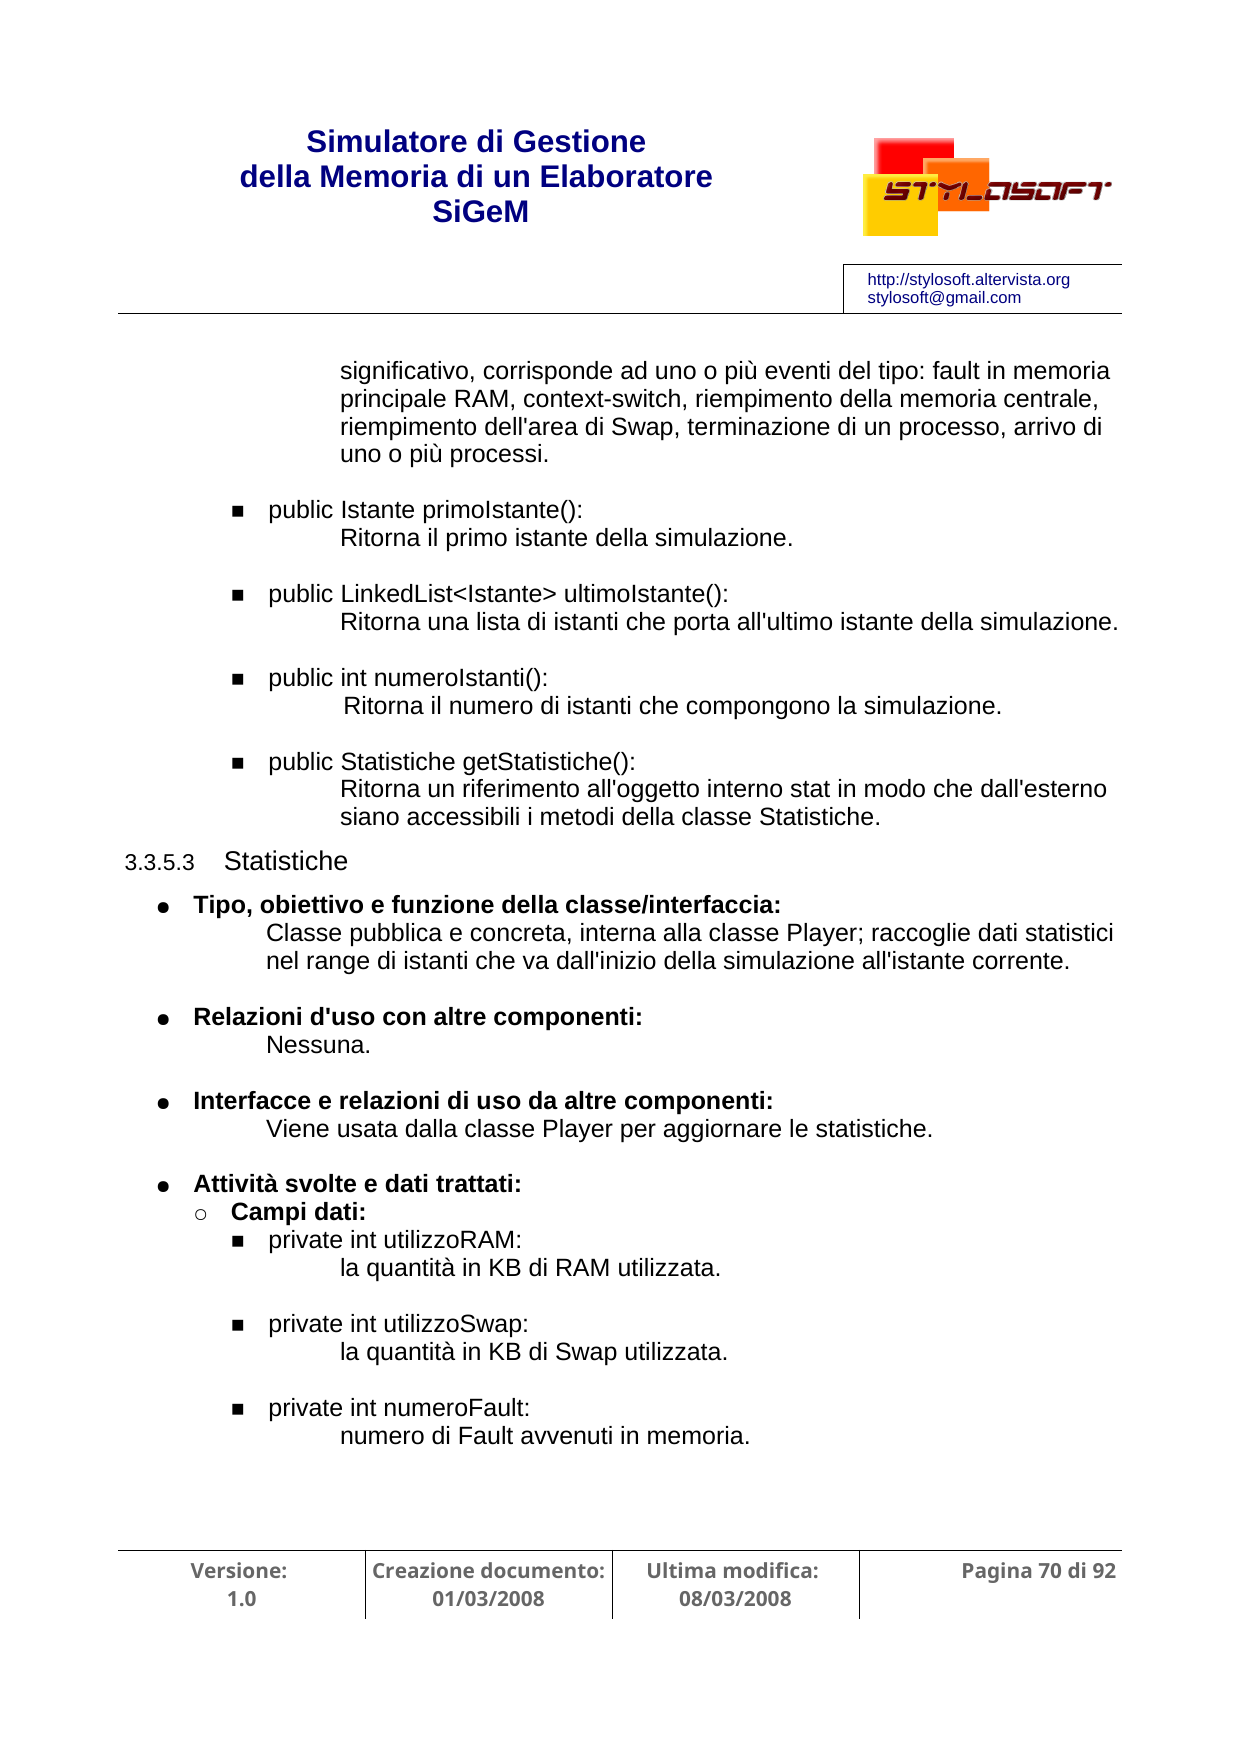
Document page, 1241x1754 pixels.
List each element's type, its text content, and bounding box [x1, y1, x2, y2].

text numero di Fault avvenuti in memoria. [118, 1421, 1122, 1449]
list Campi dati: [193, 1198, 1122, 1226]
list Interfacce e relazioni di uso da altre componenti: [156, 1086, 1122, 1114]
text Ritorna il primo istante della simulazione. [118, 524, 1122, 552]
list public Statistiche getStatistiche(): [231, 747, 1122, 775]
picture [848, 123, 1117, 247]
list public int numeroIstanti(): [231, 664, 1122, 692]
list Nessuna. [156, 1031, 1122, 1058]
text la quantità in KB di Swap utilizzata. [118, 1338, 1122, 1366]
list Ritorna il numero di istanti che compongono la simulazione. [306, 692, 1122, 719]
list private int numeroFault: [231, 1393, 1122, 1421]
list Tipo, obiettivo e funzione della classe/interfaccia: [156, 891, 1122, 919]
list Relazioni d'uso con altre componenti: [156, 1003, 1122, 1031]
list Attività svolte e dati trattati: [156, 1170, 1122, 1198]
list Viene usata dalla classe Player per aggiornare le statistiche. [156, 1114, 1122, 1142]
text Ritorna una lista di istanti che porta all'ultimo istante della simulazione. [118, 608, 1122, 636]
list public Istante primoIstante(): [231, 496, 1122, 524]
list private int utilizzoSwap: [231, 1310, 1122, 1338]
list public LinkedList<Istante> ultimoIstante(): [231, 580, 1122, 608]
text Ritorna un riferimento all'oggetto interno stat in modo che dall'esterno siano accessibili i metodi della classe Statistiche. [118, 775, 1122, 831]
subtitle Statistiche [118, 846, 1122, 876]
list Classe pubblica e concreta, interna alla classe Player; raccoglie dati statistici nel range di istanti che va dall'inizio della simulazione all'istante corrente. [156, 919, 1122, 975]
list private int utilizzoRAM: [231, 1226, 1122, 1254]
text significativo, corrisponde ad uno o più eventi del tipo: fault in memoria principale RAM, context-switch, riempimento della memoria centrale, riempimento dell'area di Swap, terminazione di un processo, arrivo di uno o più processi. [118, 357, 1122, 468]
text la quantità in KB di RAM utilizzata. [118, 1254, 1122, 1282]
